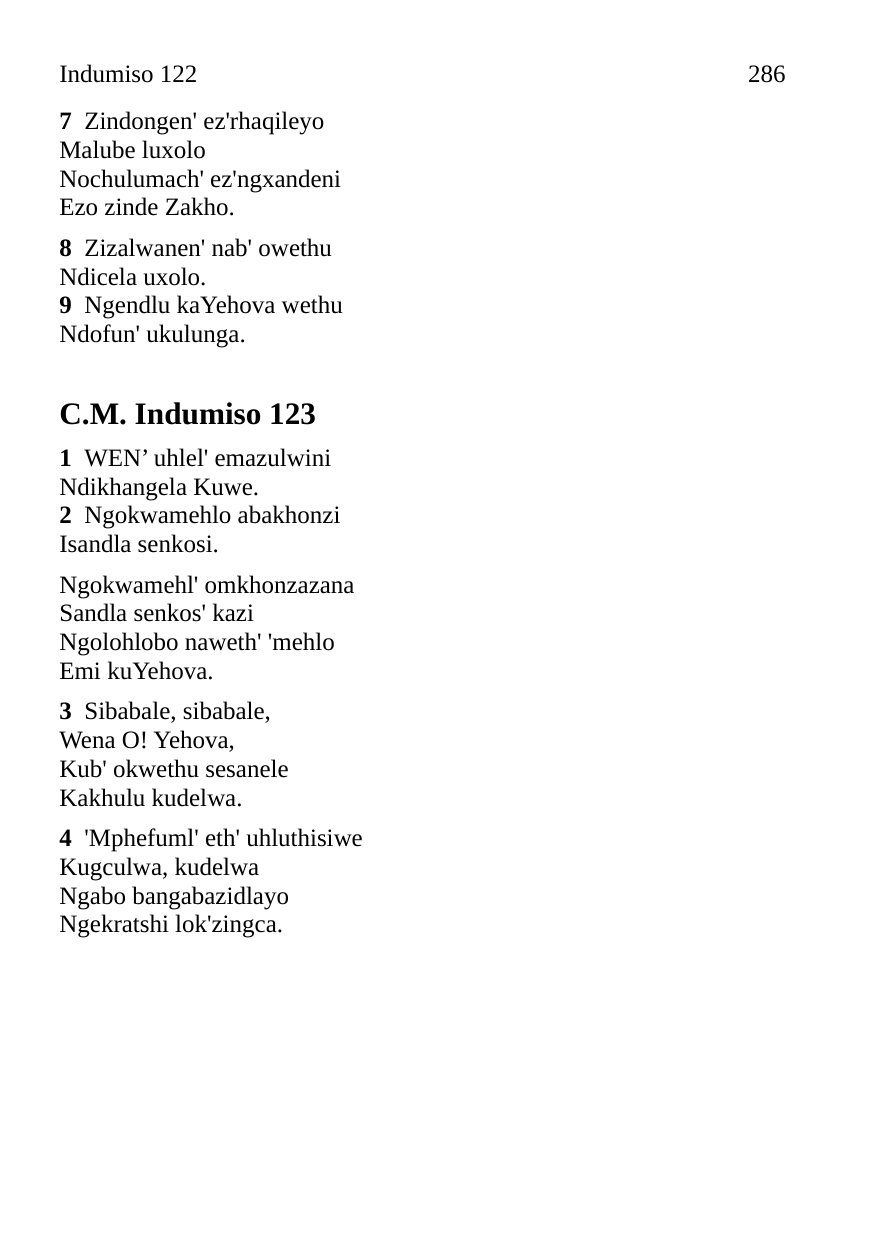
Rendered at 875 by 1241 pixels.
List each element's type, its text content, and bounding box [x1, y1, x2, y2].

text Sandla senkos' kazi [59, 598, 786, 627]
text Ezo zinde Zakho. [59, 192, 786, 221]
text 7 Zindongen' ez'rhaqileyo [59, 106, 786, 135]
text 9 Ngendlu kaYehova wethu [59, 291, 786, 319]
text Ngokwamehl' omkhonzazana [59, 570, 786, 598]
text Kub' okwethu sesanele [59, 754, 786, 783]
text Ngolohlobo naweth' 'mehlo [59, 627, 786, 656]
text Kakhulu kudelwa. [59, 783, 786, 811]
text 2 Ngokwamehlo abakhonzi [59, 500, 786, 529]
text 4 'Mphefuml' eth' uhluthisiwe [59, 823, 786, 852]
text Ndofun' ukulunga. [59, 319, 786, 348]
text 3 Sibabale, sibabale, [59, 696, 786, 725]
text Kugculwa, kudelwa [59, 852, 786, 881]
text Ngekratshi lok'zingca. [59, 909, 786, 938]
text Malube luxolo [59, 135, 786, 164]
text Ngabo bangabazidlayo [59, 881, 786, 909]
text 1 WEN’ uhlel' emazulwini [59, 443, 786, 472]
text Nochulumach' ez'ngxandeni [59, 164, 786, 192]
text 8 Zizalwanen' nab' owethu [59, 233, 786, 262]
text Isandla senkosi. [59, 529, 786, 558]
text Emi kuYehova. [59, 656, 786, 685]
text C.M. Indumiso 123 [59, 395, 786, 431]
text Ndicela uxolo. [59, 262, 786, 291]
text Wena O! Yehova, [59, 725, 786, 754]
text Ndikhangela Kuwe. [59, 472, 786, 500]
